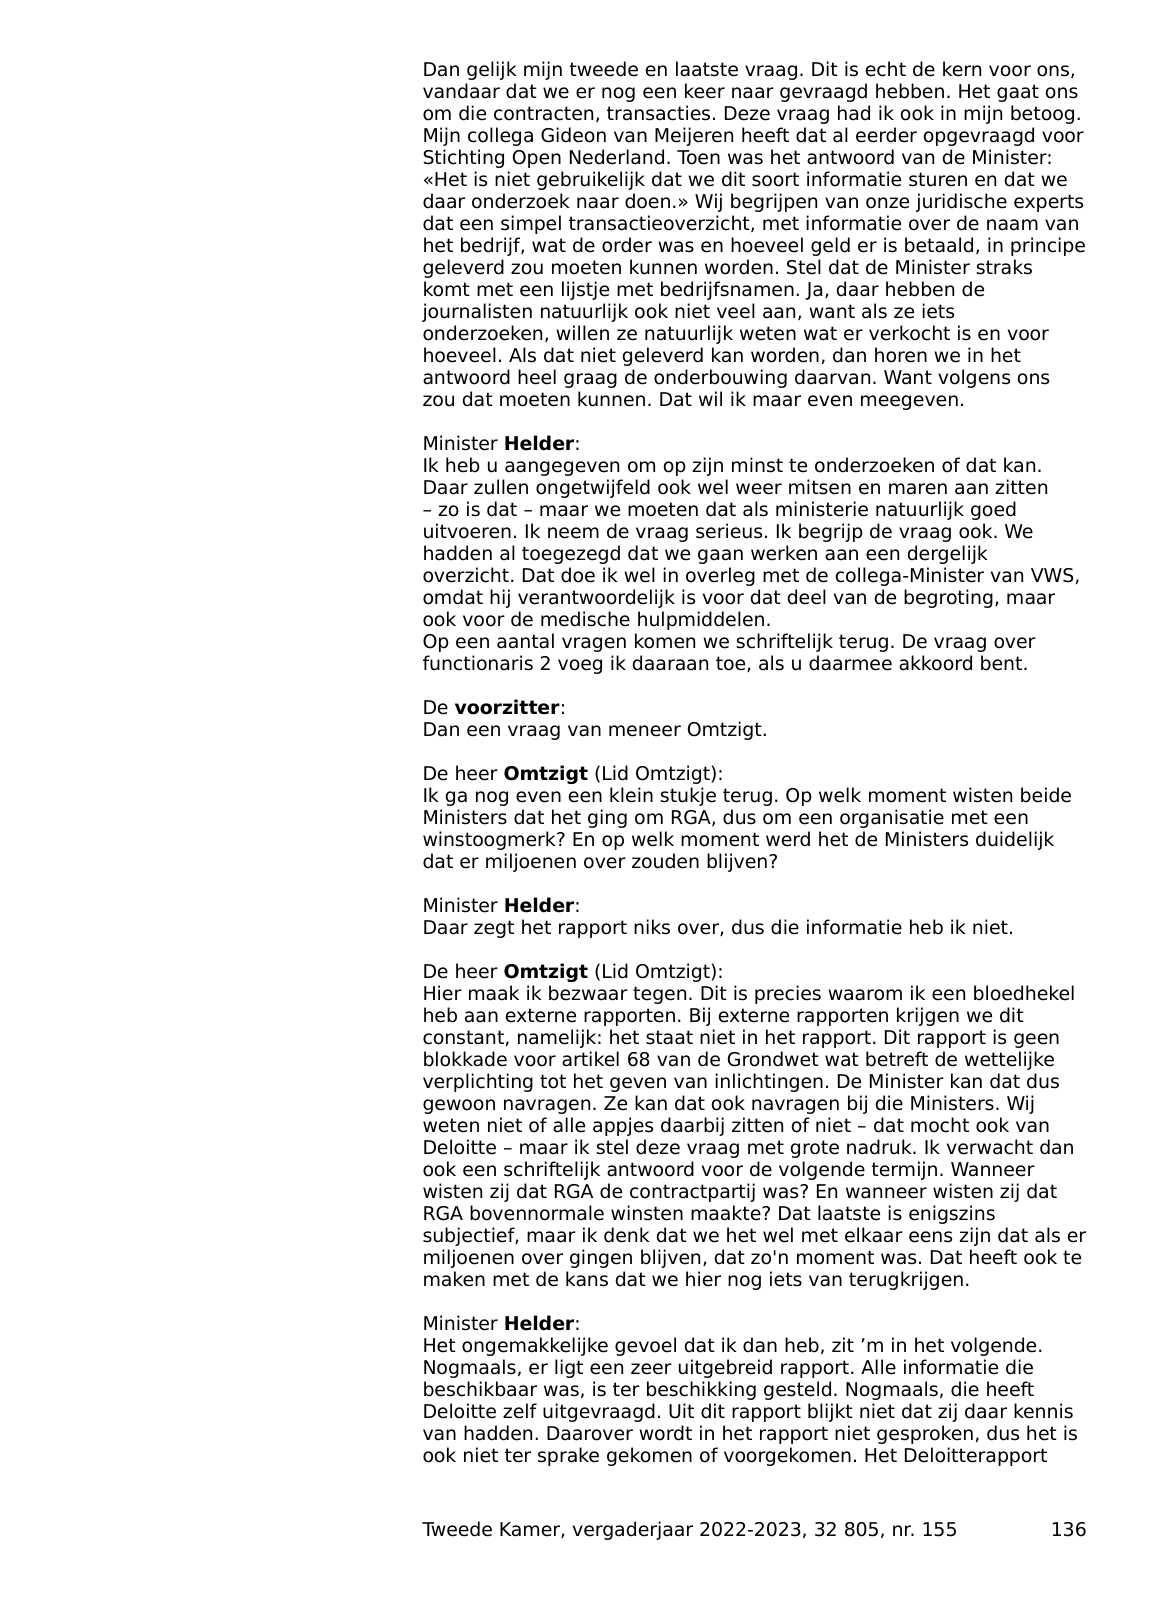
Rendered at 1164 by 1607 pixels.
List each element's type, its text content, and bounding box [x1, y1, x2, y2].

text Ik ga nog even een klein stukje terug. Op welk moment wisten beide Ministers dat het ging om RGA, dus om een organisatie met een winstoogmerk? En op welk moment werd het de Ministers duidelijk dat er miljoenen over zouden blijven? [422, 785, 1087, 873]
text De heer Omtzigt (Lid Omtzigt): [422, 961, 1087, 983]
text Minister Helder: [422, 895, 1087, 917]
text De heer Omtzigt (Lid Omtzigt): [422, 763, 1087, 785]
text Dan gelijk mijn tweede en laatste vraag. Dit is echt de kern voor ons, vandaar dat we er nog een keer naar gevraagd hebben. Het gaat ons om die contracten, transacties. Deze vraag had ik ook in mijn betoog. Mijn collega Gideon van Meijeren heeft dat al eerder opgevraagd voor Stichting Open Nederland. Toen was het antwoord van de Minister: «Het is niet gebruikelijk dat we dit soort informatie sturen en dat we daar onderzoek naar doen.» Wij begrijpen van onze juridische experts dat een simpel transactieoverzicht, met informatie over de naam van het bedrijf, wat de order was en hoeveel geld er is betaald, in principe geleverd zou moeten kunnen worden. Stel dat de Minister straks komt met een lijstje met bedrijfsnamen. Ja, daar hebben de journalisten natuurlijk ook niet veel aan, want als ze iets onderzoeken, willen ze natuurlijk weten wat er verkocht is en voor hoeveel. Als dat niet geleverd kan worden, dan horen we in het antwoord heel graag de onderbouwing daarvan. Want volgens ons zou dat moeten kunnen. Dat wil ik maar even meegeven. [422, 59, 1087, 411]
text Op een aantal vragen komen we schriftelijk terug. De vraag over functionaris 2 voeg ik daaraan toe, als u daarmee akkoord bent. [422, 631, 1087, 675]
text Minister Helder: [422, 1313, 1087, 1335]
text Ik heb u aangegeven om op zijn minst te onderzoeken of dat kan. Daar zullen ongetwijfeld ook wel weer mitsen en maren aan zitten – zo is dat – maar we moeten dat als ministerie natuurlijk goed uitvoeren. Ik neem de vraag serieus. Ik begrijp de vraag ook. We hadden al toegezegd dat we gaan werken aan een dergelijk overzicht. Dat doe ik wel in overleg met de collega-Minister van VWS, omdat hij verantwoordelijk is voor dat deel van de begroting, maar ook voor de medische hulpmiddelen. [422, 455, 1087, 631]
text Daar zegt het rapport niks over, dus die informatie heb ik niet. [422, 917, 1087, 939]
text Minister Helder: [422, 433, 1087, 455]
text Dan een vraag van meneer Omtzigt. [422, 719, 1087, 741]
text De voorzitter: [422, 697, 1087, 719]
text Hier maak ik bezwaar tegen. Dit is precies waarom ik een bloedhekel heb aan externe rapporten. Bij externe rapporten krijgen we dit constant, namelijk: het staat niet in het rapport. Dit rapport is geen blokkade voor artikel 68 van de Grondwet wat betreft de wettelijke verplichting tot het geven van inlichtingen. De Minister kan dat dus gewoon navragen. Ze kan dat ook navragen bij die Ministers. Wij weten niet of alle appjes daarbij zitten of niet – dat mocht ook van Deloitte – maar ik stel deze vraag met grote nadruk. Ik verwacht dan ook een schriftelijk antwoord voor de volgende termijn. Wanneer wisten zij dat RGA de contractpartij was? En wanneer wisten zij dat RGA bovennormale winsten maakte? Dat laatste is enigszins subjectief, maar ik denk dat we het wel met elkaar eens zijn dat als er miljoenen over gingen blijven, dat zo'n moment was. Dat heeft ook te maken met de kans dat we hier nog iets van terugkrijgen. [422, 983, 1087, 1291]
text Het ongemakkelijke gevoel dat ik dan heb, zit ’m in het volgende. Nogmaals, er ligt een zeer uitgebreid rapport. Alle informatie die beschikbaar was, is ter beschikking gesteld. Nogmaals, die heeft Deloitte zelf uitgevraagd. Uit dit rapport blijkt niet dat zij daar kennis van hadden. Daarover wordt in het rapport niet gesproken, dus het is ook niet ter sprake gekomen of voorgekomen. Het Deloitterapport [422, 1335, 1087, 1467]
